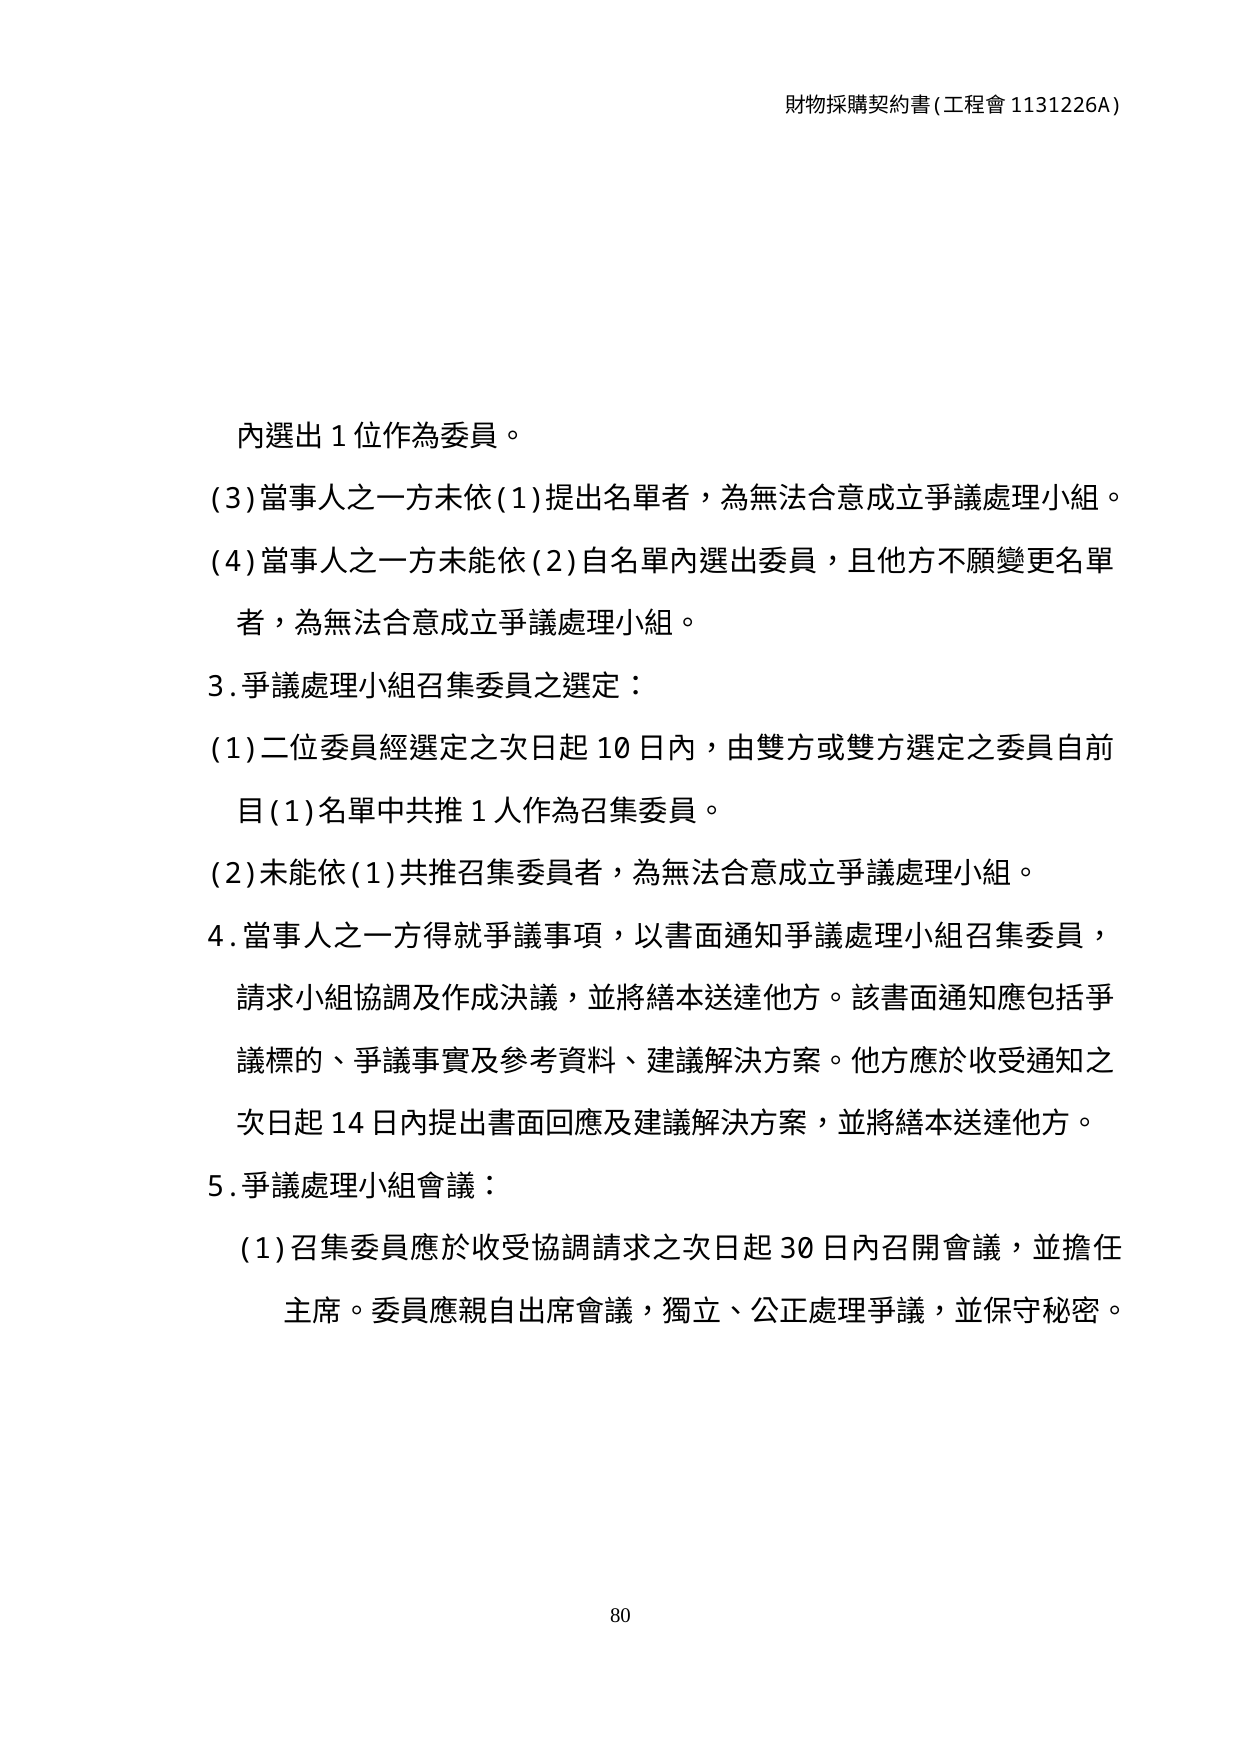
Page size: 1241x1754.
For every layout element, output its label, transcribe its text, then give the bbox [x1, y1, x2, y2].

text 4.當事人之一方得就爭議事項，以書面通知爭議處理小組召集委員，請求小組協調及作成決議，並將繕本送達他方。該書面通知應包括爭議標的、爭議事實及參考資料、建議解決方案。他方應於收受通知之次日起14日內提出書面回應及建議解決方案，並將繕本送達他方。 [207, 892, 1116, 1142]
text (3)當事人之一方未依(1)提出名單者，為無法合意成立爭議處理小組。 [207, 454, 1116, 517]
text (1)二位委員經選定之次日起10日內，由雙方或雙方選定之委員自前目(1)名單中共推1人作為召集委員。 [207, 704, 1116, 829]
text (4)當事人之一方未能依(2)自名單內選出委員，且他方不願變更名單者，為無法合意成立爭議處理小組。 [207, 517, 1116, 642]
text (2)未能依(1)共推召集委員者，為無法合意成立爭議處理小組。 [207, 829, 1116, 892]
text 內選出1位作為委員。 [207, 392, 1116, 454]
text 5.爭議處理小組會議： [207, 1142, 1116, 1204]
text 3.爭議處理小組召集委員之選定： [207, 642, 1116, 704]
text (1)召集委員應於收受協調請求之次日起30日內召開會議，並擔任主席。委員應親自出席會議，獨立、公正處理爭議，並保守秘密。 [236, 1204, 1122, 1329]
